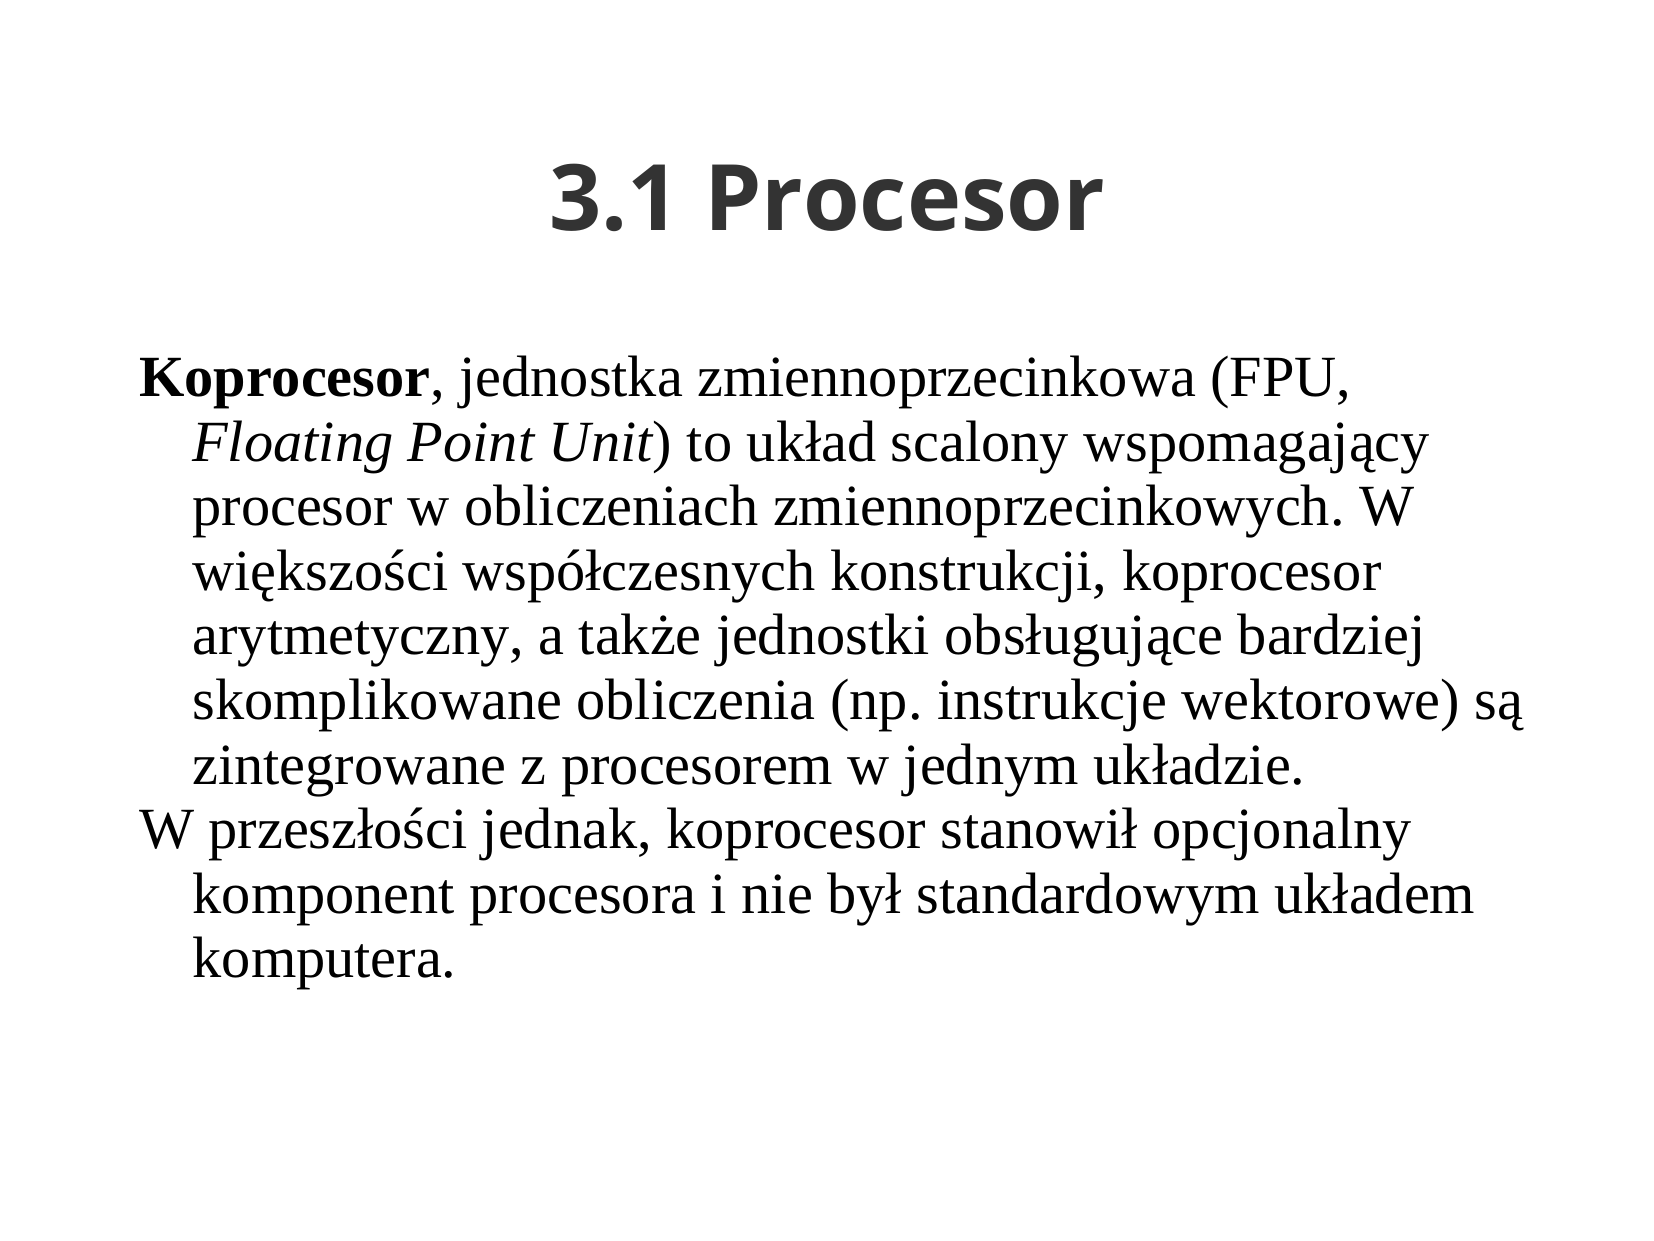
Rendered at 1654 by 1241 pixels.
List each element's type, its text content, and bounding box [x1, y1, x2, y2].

list Koprocesor, jednostka zmiennoprzecinkowa (FPU, Floating Point Unit) to układ scalony wspomagający procesor w obliczeniach zmiennoprzecinkowych. W większości współczesnych konstrukcji, koprocesor arytmetyczny, a także jednostki obsługujące bardziej skomplikowane obliczenia (np. instrukcje wektorowe) są zintegrowane z procesorem w jednym układzie. W przeszłości jednak, koprocesor stanowił opcjonalny komponent procesora i nie był standardowym układem komputera. [121, 344, 1534, 1127]
title 3.1 Procesor [121, 91, 1534, 299]
